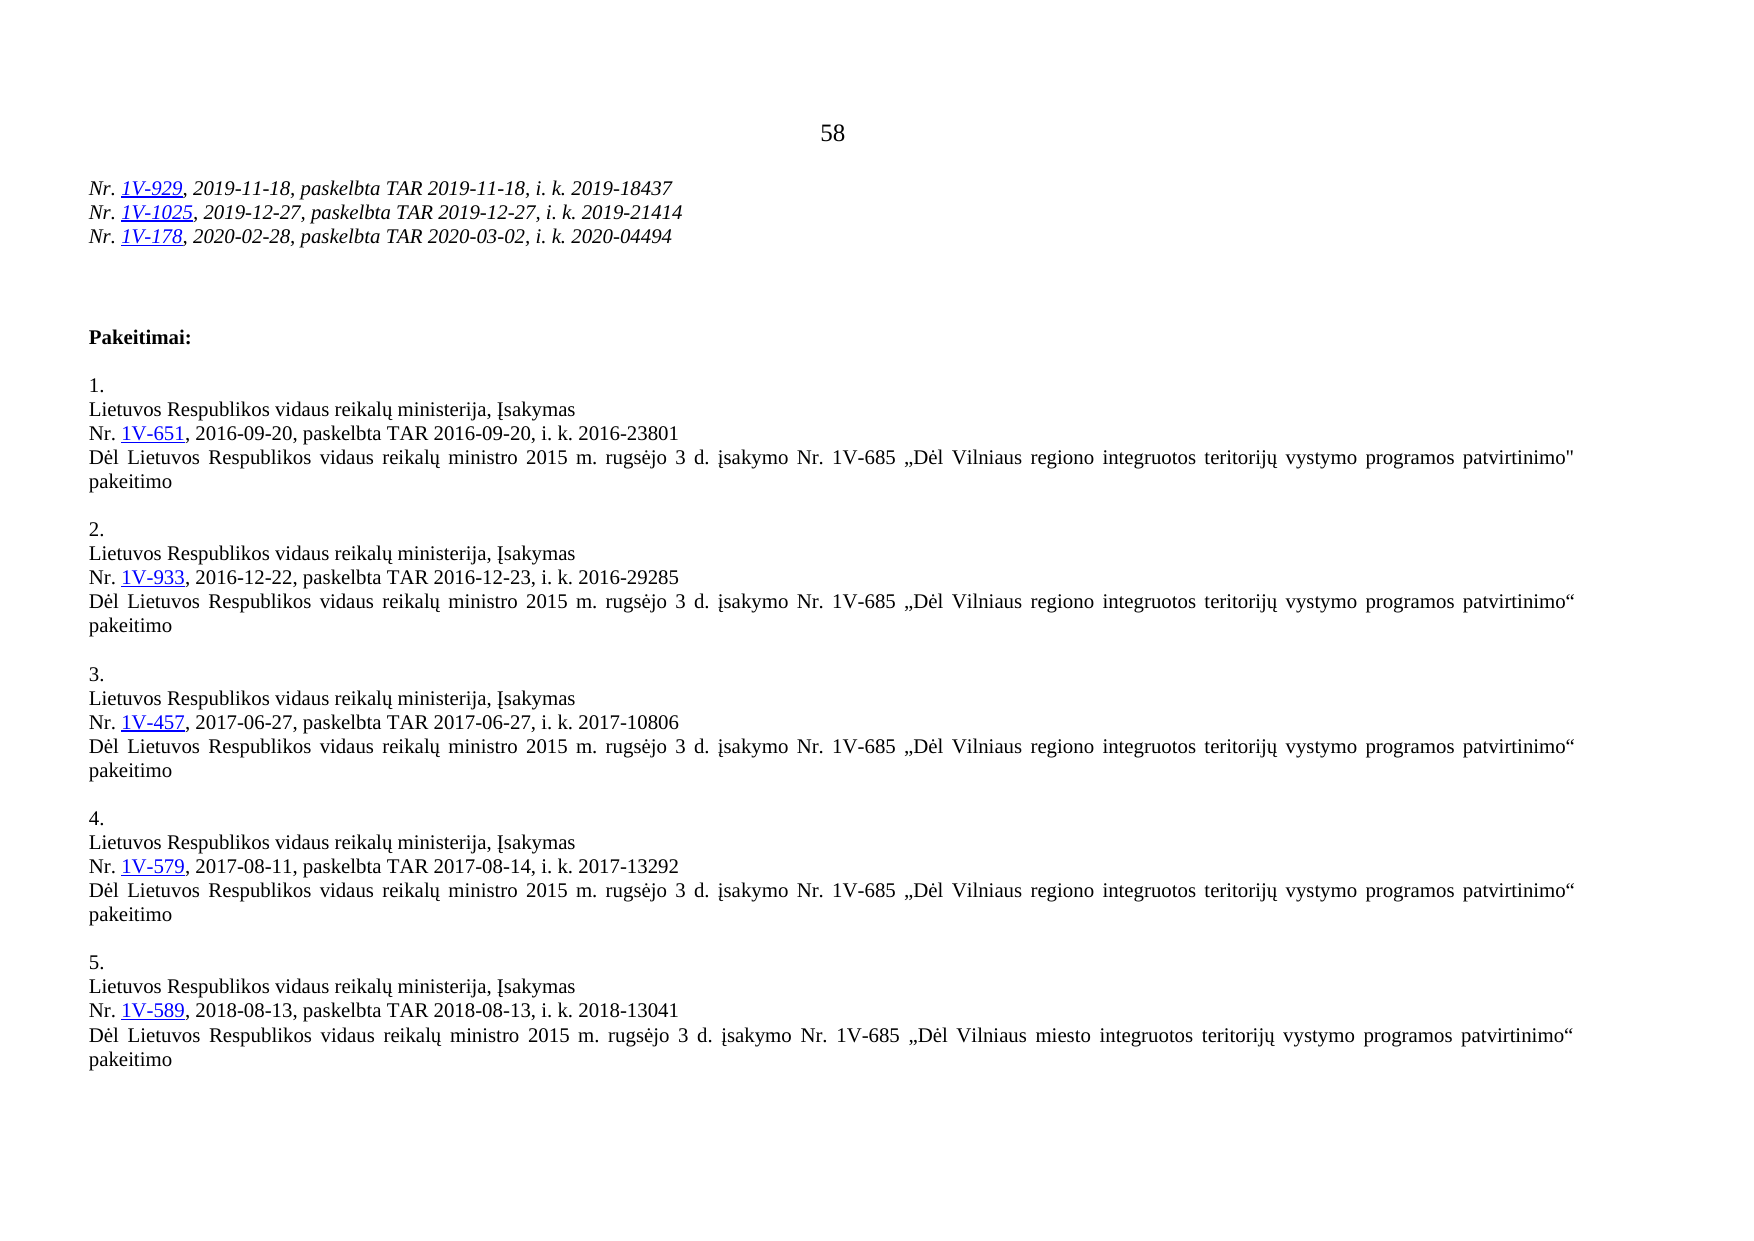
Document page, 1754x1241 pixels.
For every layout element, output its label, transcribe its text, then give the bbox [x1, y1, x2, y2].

text Dėl Lietuvos Respublikos vidaus reikalų ministro 2015 m. rugsėjo 3 d. įsakymo Nr. 1V-685 „Dėl Vilniaus regiono integruotos teritorijų vystymo programos patvirtinimo“ pakeitimo [89, 878, 1577, 926]
text 5. [89, 950, 1577, 974]
text 2. [89, 517, 1577, 541]
text Lietuvos Respublikos vidaus reikalų ministerija, Įsakymas [89, 686, 1577, 710]
text 1. [89, 373, 1577, 397]
text Nr. 1V-579, 2017-08-11, paskelbta TAR 2017-08-14, i. k. 2017-13292 [89, 854, 1577, 878]
text Nr. 1V-457, 2017-06-27, paskelbta TAR 2017-06-27, i. k. 2017-10806 [89, 710, 1577, 734]
text 4. [89, 806, 1577, 830]
text Dėl Lietuvos Respublikos vidaus reikalų ministro 2015 m. rugsėjo 3 d. įsakymo Nr. 1V-685 „Dėl Vilniaus regiono integruotos teritorijų vystymo programos patvirtinimo" pakeitimo [89, 445, 1577, 493]
text Lietuvos Respublikos vidaus reikalų ministerija, Įsakymas [89, 974, 1577, 998]
text Dėl Lietuvos Respublikos vidaus reikalų ministro 2015 m. rugsėjo 3 d. įsakymo Nr. 1V-685 „Dėl Vilniaus regiono integruotos teritorijų vystymo programos patvirtinimo“ pakeitimo [89, 589, 1577, 637]
text Lietuvos Respublikos vidaus reikalų ministerija, Įsakymas [89, 830, 1577, 854]
text Nr. 1V-589, 2018-08-13, paskelbta TAR 2018-08-13, i. k. 2018-13041 [89, 998, 1577, 1022]
text Nr. 1V-1025, 2019-12-27, paskelbta TAR 2019-12-27, i. k. 2019-21414 [89, 200, 1577, 224]
text Lietuvos Respublikos vidaus reikalų ministerija, Įsakymas [89, 397, 1577, 421]
text Nr. 1V-651, 2016-09-20, paskelbta TAR 2016-09-20, i. k. 2016-23801 [89, 421, 1577, 445]
text Nr. 1V-178, 2020-02-28, paskelbta TAR 2020-03-02, i. k. 2020-04494 [89, 224, 1577, 248]
text Dėl Lietuvos Respublikos vidaus reikalų ministro 2015 m. rugsėjo 3 d. įsakymo Nr. 1V-685 „Dėl Vilniaus regiono integruotos teritorijų vystymo programos patvirtinimo“ pakeitimo [89, 734, 1577, 782]
text Pakeitimai: [89, 325, 1577, 349]
text Nr. 1V-929, 2019-11-18, paskelbta TAR 2019-11-18, i. k. 2019-18437 [89, 176, 1577, 200]
text Lietuvos Respublikos vidaus reikalų ministerija, Įsakymas [89, 541, 1577, 565]
text 3. [89, 662, 1577, 686]
text Nr. 1V-933, 2016-12-22, paskelbta TAR 2016-12-23, i. k. 2016-29285 [89, 565, 1577, 589]
text Dėl Lietuvos Respublikos vidaus reikalų ministro 2015 m. rugsėjo 3 d. įsakymo Nr. 1V-685 „Dėl Vilniaus miesto integruotos teritorijų vystymo programos patvirtinimo“ pakeitimo [89, 1022, 1577, 1071]
